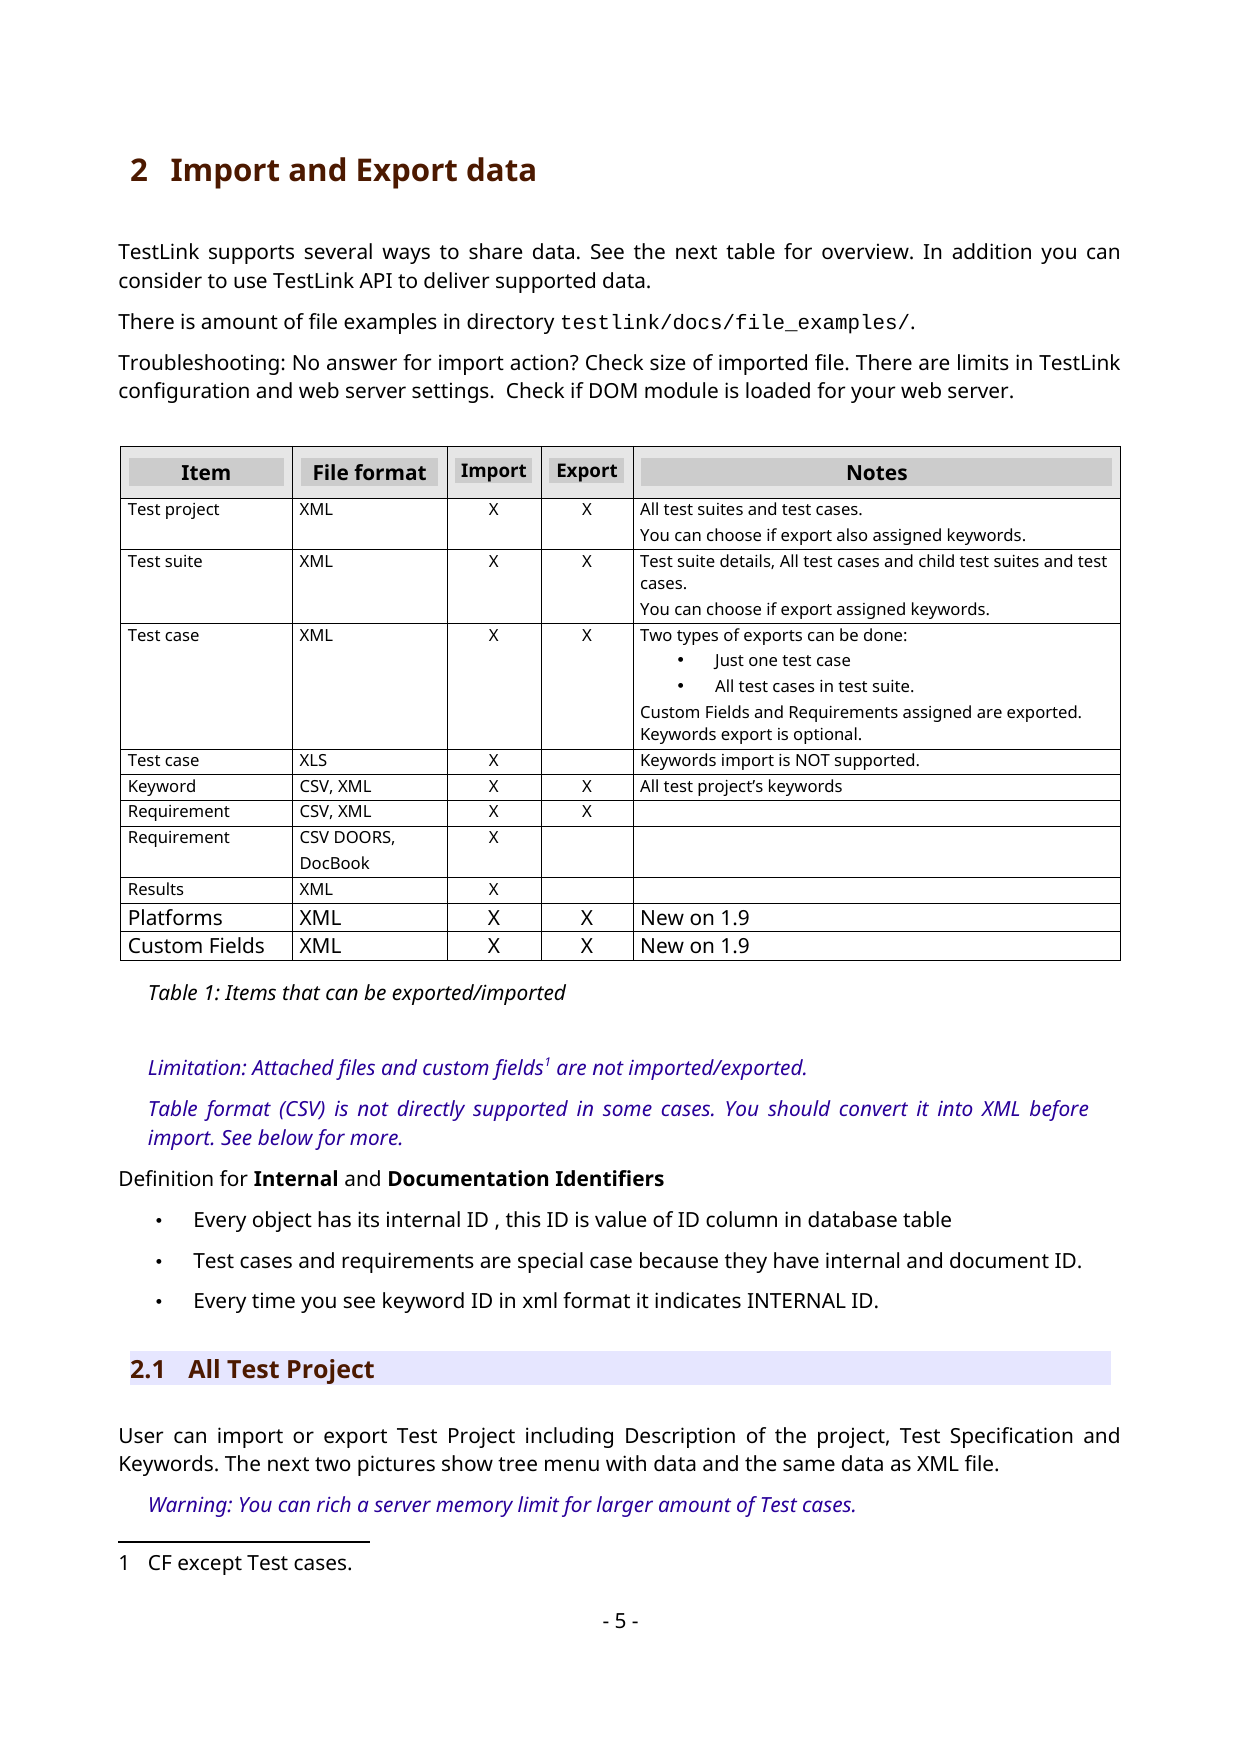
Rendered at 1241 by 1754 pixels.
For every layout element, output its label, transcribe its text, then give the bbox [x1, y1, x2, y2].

table_cell [634, 827, 1120, 877]
list Every time you see keyword ID in xml format it indicates INTERNAL ID. [156, 1287, 1122, 1315]
text Table format (CSV) is not directly supported in some cases. You should convert it into XML before import. See below for more. [148, 1094, 1093, 1151]
subtitle All Test Project [130, 1351, 1111, 1385]
table_cell [634, 801, 1120, 826]
table_cell X [448, 878, 541, 903]
list Test cases and requirements are special case because they have internal and document ID. [156, 1246, 1122, 1274]
table_cell X [542, 801, 633, 826]
table_cell XLS [293, 750, 447, 774]
table_cell Custom Fields [121, 932, 292, 960]
table_cell XML [293, 904, 447, 931]
text Table 1: Items that can be exported/imported [148, 978, 1122, 1007]
table_cell All test suites and test cases. You can choose if export also assigned keywords. [634, 499, 1120, 549]
table_cell X [448, 550, 541, 623]
table_cell Results [121, 878, 292, 903]
table_cell CSV, XML [293, 801, 447, 826]
table_cell [542, 827, 633, 877]
text User can import or export Test Project including Description of the project, Test Specification and Keywords. The next two pictures show tree menu with data and the same data as XML file. [118, 1421, 1122, 1478]
table_cell X [542, 904, 633, 931]
table_cell X [448, 750, 541, 774]
table_cell X [448, 624, 541, 748]
table_cell X [542, 550, 633, 623]
table_cell X [542, 499, 633, 549]
table_cell Requirement [121, 827, 292, 877]
table_cell Test case [121, 624, 292, 748]
table_cell XML [293, 550, 447, 623]
table_cell X [448, 904, 541, 931]
table_cell X [542, 624, 633, 748]
table_cell CSV, XML [293, 775, 447, 800]
table_cell X [448, 932, 541, 960]
table_header Export [542, 447, 633, 498]
table_header Notes [634, 447, 1120, 498]
table_cell Two types of exports can be done: Just one test case All test cases in test suite. Custom Fields and Requirements assigned are exported. Keywords export is optional. [634, 624, 1120, 748]
table_cell CSV DOORS, DocBook [293, 827, 447, 877]
table_cell Keywords import is NOT supported. [634, 750, 1120, 774]
table_cell Test case [121, 750, 292, 774]
text Definition for Internal and Documentation Identifiers [118, 1164, 1122, 1192]
table_cell Test suite [121, 550, 292, 623]
table_cell Requirement [121, 801, 292, 826]
text CF except Test cases. [118, 1548, 1122, 1576]
text Troubleshooting: No answer for import action? Check size of imported file. There are limits in TestLink configuration and web server settings. Check if DOM module is loaded for your web server. [118, 348, 1122, 405]
table_cell X [448, 499, 541, 549]
table_header Import [448, 447, 541, 498]
table_header File format [293, 447, 447, 498]
table_cell [542, 750, 633, 774]
subtitle Import and Export data [130, 148, 1111, 190]
table_header Item [121, 447, 292, 498]
table_cell [542, 878, 633, 903]
table_cell New on 1.9 [634, 932, 1120, 960]
list Every object has its internal ID , this ID is value of ID column in database table [156, 1205, 1122, 1233]
table_cell Test project [121, 499, 292, 549]
text Limitation: Attached files and custom fields are not imported/exported. [148, 1053, 1093, 1082]
table_cell XML [293, 624, 447, 748]
text TestLink supports several ways to share data. See the next table for overview. In addition you can consider to use TestLink API to deliver supported data. [118, 237, 1122, 294]
table_cell Keyword [121, 775, 292, 800]
table_cell X [448, 775, 541, 800]
table_cell XML [293, 878, 447, 903]
table_cell X [542, 775, 633, 800]
table_cell New on 1.9 [634, 904, 1120, 931]
table_cell XML [293, 932, 447, 960]
table_cell XML [293, 499, 447, 549]
table_cell X [542, 932, 633, 960]
table_cell X [448, 801, 541, 826]
table_cell Test suite details, All test cases and child test suites and test cases. You can choose if export assigned keywords. [634, 550, 1120, 623]
text There is amount of file examples in directory testlink/docs/file_examples/. [118, 307, 1122, 335]
text Warning: You can rich a server memory limit for larger amount of Test cases. [148, 1490, 1093, 1518]
table_cell [634, 878, 1120, 903]
table_cell X [448, 827, 541, 877]
table_cell Platforms [121, 904, 292, 931]
table_cell All test project’s keywords [634, 775, 1120, 800]
